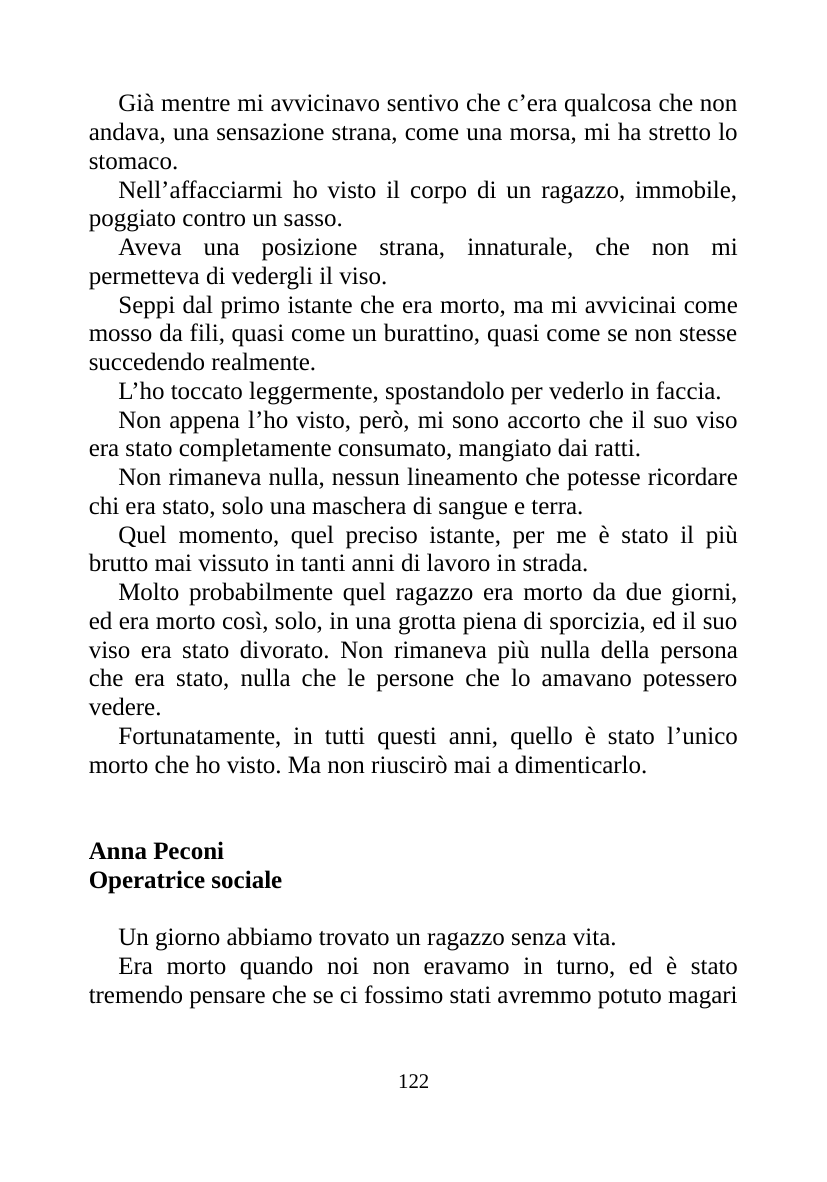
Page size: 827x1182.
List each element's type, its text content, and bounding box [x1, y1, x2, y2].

text L’ho toccato leggermente, spostandolo per vederlo in faccia. [88, 376, 738, 405]
text Già mentre mi avvicinavo sentivo che c’era qualcosa che non andava, una sensazione strana, come una morsa, mi ha stretto lo stomaco. [88, 88, 738, 175]
text Quel momento, quel preciso istante, per me è stato il più brutto mai vissuto in tanti anni di lavoro in strada. [88, 520, 738, 577]
text Un giorno abbiamo trovato un ragazzo senza vita. [88, 922, 738, 951]
text Nell’affacciarmi ho visto il corpo di un ragazzo, immobile, poggiato contro un sasso. [88, 175, 738, 232]
text Molto probabilmente quel ragazzo era morto da due giorni, ed era morto così, solo, in una grotta piena di sporcizia, ed il suo viso era stato divorato. Non rimaneva più nulla della persona che era stato, nulla che le persone che lo amavano potessero vedere. [88, 577, 738, 721]
text Seppi dal primo istante che era morto, ma mi avvicinai come mosso da fili, quasi come un burattino, quasi come se non stesse succedendo realmente. [88, 290, 738, 376]
text Era morto quando noi non eravamo in turno, ed è stato tremendo pensare che se ci fossimo stati avremmo potuto magari [88, 951, 738, 1008]
subtitle Operatrice sociale [88, 865, 738, 893]
text Non rimaneva nulla, nessun lineamento che potesse ricordare chi era stato, solo una maschera di sangue e terra. [88, 462, 738, 520]
text Non appena l’ho visto, però, mi sono accorto che il suo viso era stato completamente consumato, mangiato dai ratti. [88, 405, 738, 462]
text Aveva una posizione strana, innaturale, che non mi permetteva di vedergli il viso. [88, 232, 738, 290]
text Fortunatamente, in tutti questi anni, quello è stato l’unico morto che ho visto. Ma non riuscirò mai a dimenticarlo. [88, 721, 738, 778]
subtitle Anna Peconi [88, 836, 738, 865]
